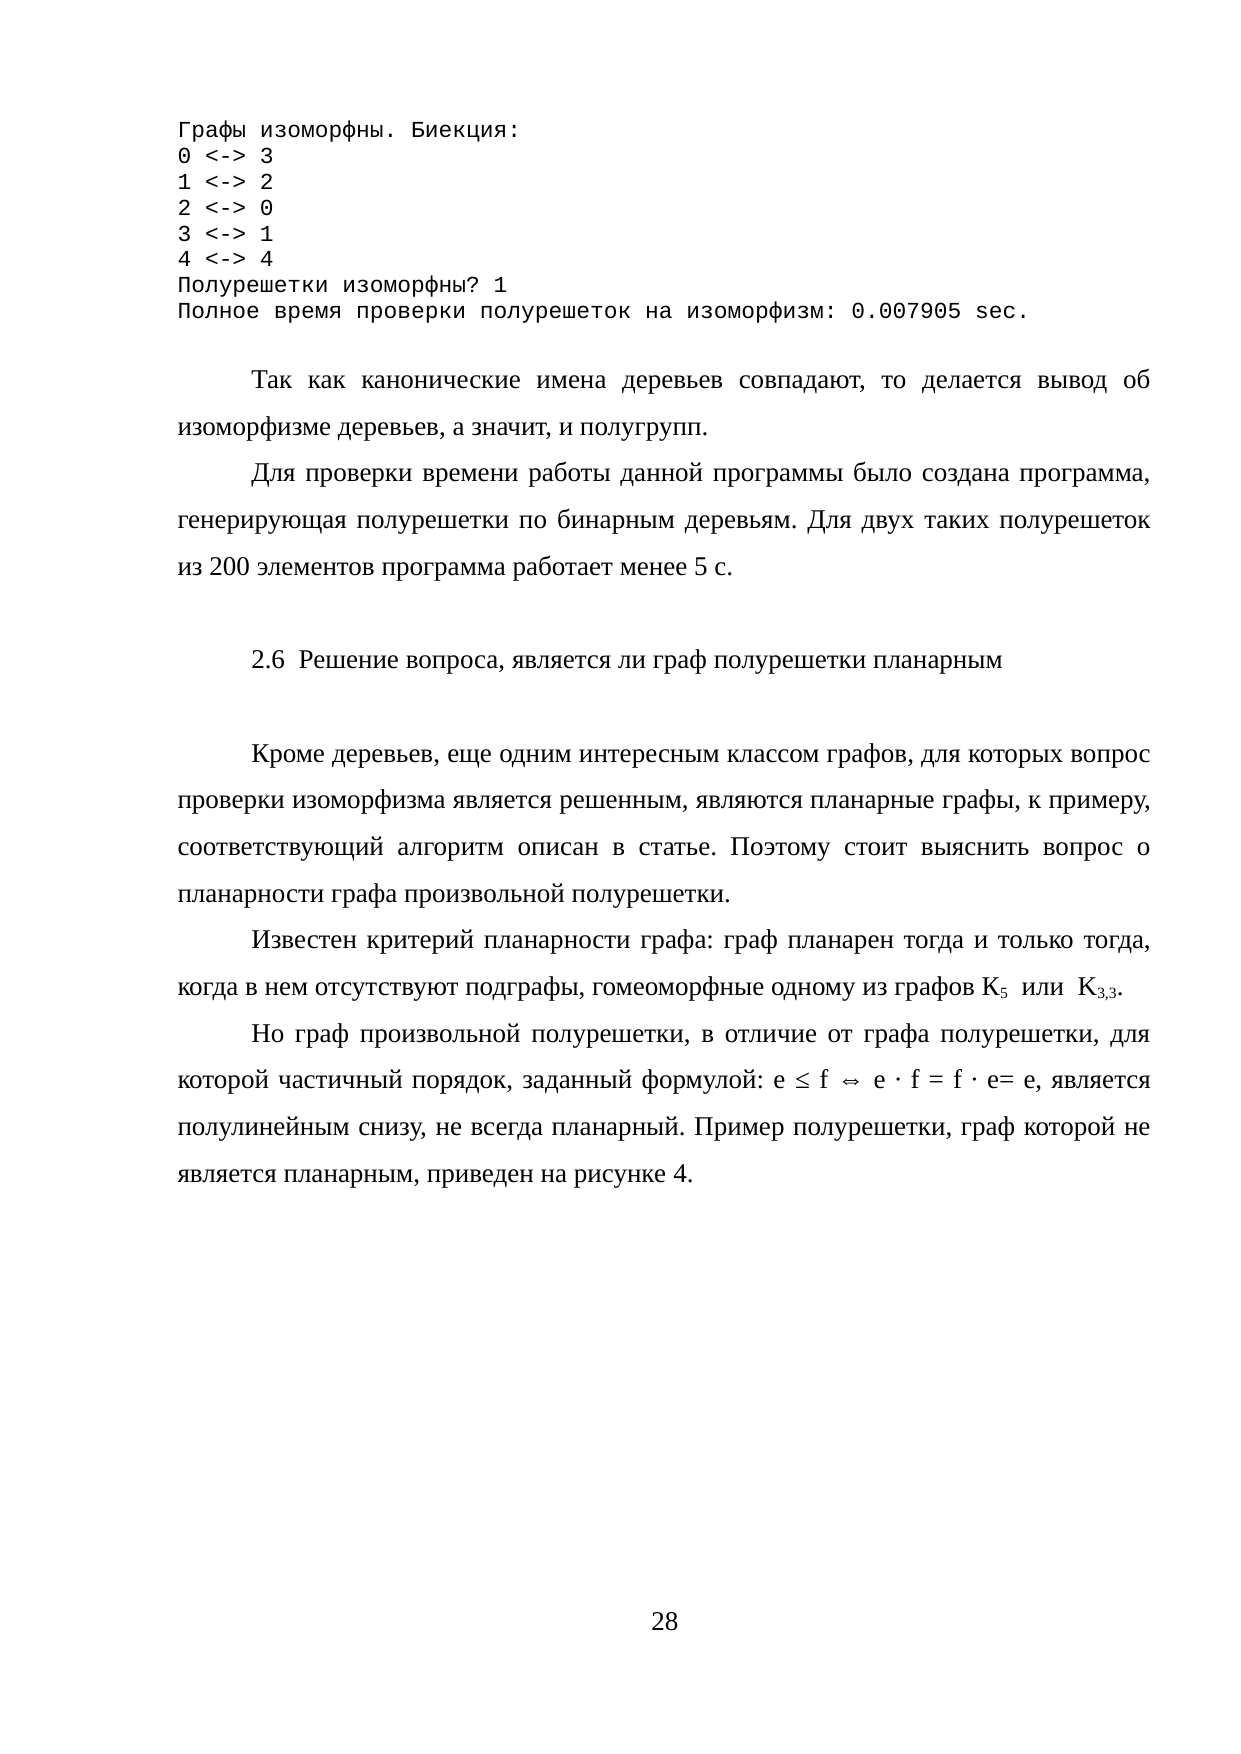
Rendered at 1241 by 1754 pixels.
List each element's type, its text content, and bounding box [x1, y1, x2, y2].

subtitle Решение вопроса, является ли граф полурешетки планарным [177, 643, 1152, 674]
text Так как канонические имена деревьев совпадают, то делается вывод об изоморфизме деревьев, а значит, и полугрупп. [177, 363, 1152, 441]
text 0 <-> 3 [177, 144, 1152, 170]
text 1 <-> 2 [177, 170, 1152, 196]
text Полурешетки изоморфны? 1 [177, 274, 1152, 300]
text Графы изоморфны. Биекция: [177, 118, 1152, 144]
text Но граф произвольной полурешетки, в отличие от графа полурешетки, для которой частичный порядок, заданный формулой: e ≤ f ⇔ e ∙ f = f ∙ e= e, является полулинейным снизу, не всегда планарный. Пример полурешетки, граф которой не является планарным, приведен на рисунке 4. [177, 1017, 1152, 1188]
text 4 <-> 4 [177, 248, 1152, 274]
text Для проверки времени работы данной программы было создана программа, генерирующая полурешетки по бинарным деревьям. Для двух таких полурешеток из 200 элементов программа работает менее 5 с. [177, 456, 1152, 581]
text 2 <-> 0 [177, 196, 1152, 222]
text Кроме деревьев, еще одним интересным классом графов, для которых вопрос проверки изоморфизма является решенным, являются планарные графы, к примеру, соответствующий алгоритм описан в статье. Поэтому стоит выяснить вопрос о планарности графа произвольной полурешетки. [177, 737, 1152, 908]
text Полное время проверки полурешеток на изоморфизм: 0.007905 sec. [177, 300, 1152, 326]
text 3 <-> 1 [177, 222, 1152, 248]
text Известен критерий планарности графа: граф планарен тогда и только тогда, когда в нем отсутствуют подграфы, гомеоморфные одному из графов К5 или K3,3. [177, 923, 1152, 1001]
